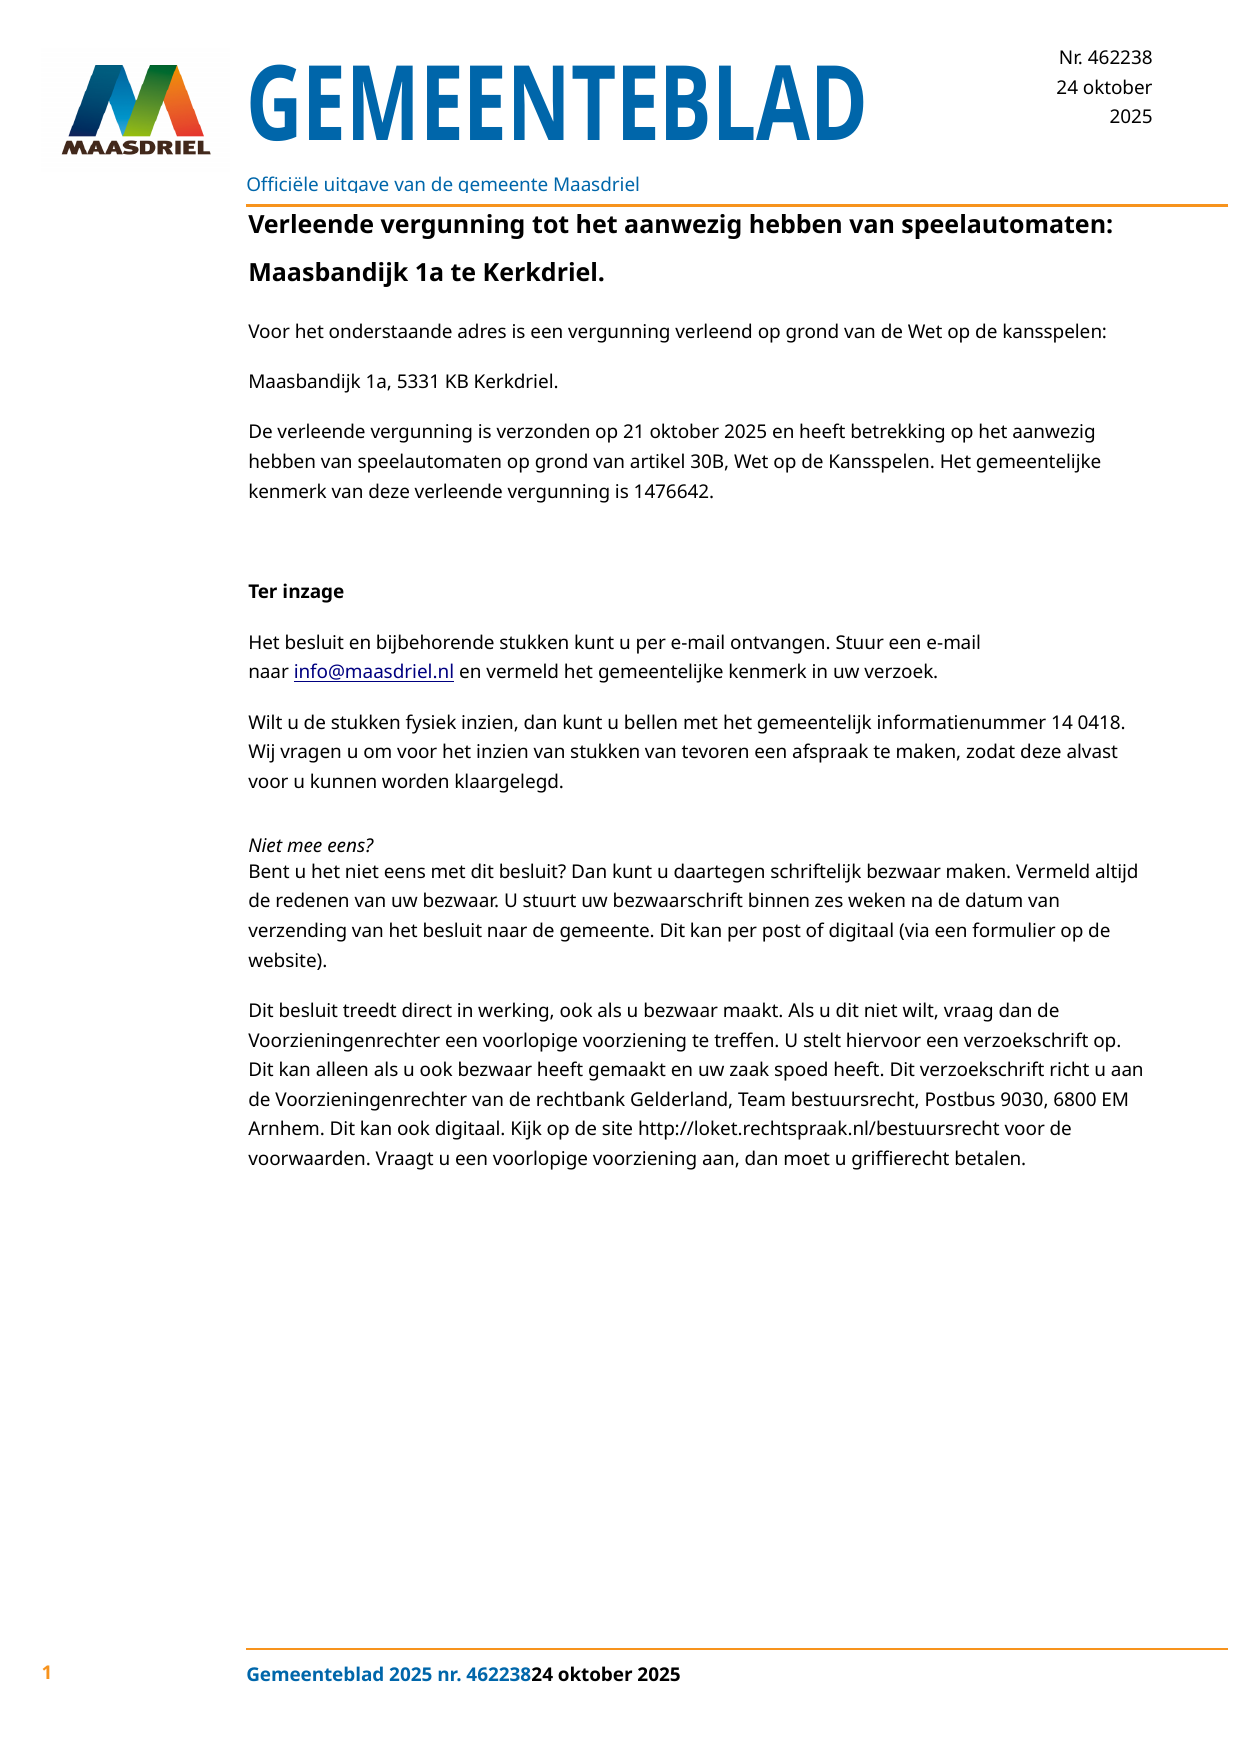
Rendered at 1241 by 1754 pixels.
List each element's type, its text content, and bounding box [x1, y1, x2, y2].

picture [41, 47, 231, 172]
text Niet mee eens? [248, 832, 1152, 858]
text Ter inzage [248, 579, 1152, 604]
text De verleende vergunning is verzonden op 21 oktober 2025 en heeft betrekking op het aanwezig hebben van speelautomaten op grond van artikel 30B, Wet op de Kansspelen. Het gemeentelijke kenmerk van deze verleende vergunning is 1476642. [248, 419, 1152, 504]
text Verleende vergunning tot het aanwezig hebben van speelautomaten: Maasbandijk 1a te Kerkdriel. [248, 207, 1152, 288]
text Voor het onderstaande adres is een vergunning verleend op grond van de Wet op de kansspelen: [248, 318, 1152, 344]
text Dit besluit treedt direct in werking, ook als u bezwaar maakt. Als u dit niet wilt, vraag dan de Voorzieningenrechter een voorlopige voorziening te treffen. U stelt hiervoor een verzoekschrift op. Dit kan alleen als u ook bezwaar heeft gemaakt en uw zaak spoed heeft. Dit verzoekschrift richt u aan de Voorzieningenrechter van de rechtbank Gelderland, Team bestuursrecht, Postbus 9030, 6800 EM Arnhem. Dit kan ook digitaal. Kijk op de site http://loket.rechtspraak.nl/bestuursrecht voor de voorwaarden. Vraagt u een voorlopige voorziening aan, dan moet u griffierecht betalen. [248, 997, 1152, 1171]
text Bent u het niet eens met dit besluit? Dan kunt u daartegen schriftelijk bezwaar maken. Vermeld altijd de redenen van uw bezwaar. U stuurt uw bezwaarschrift binnen zes weken na de datum van verzending van het besluit naar de gemeente. Dit kan per post of digitaal (via een formulier op de website). [248, 858, 1152, 972]
text Wilt u de stukken fysiek inzien, dan kunt u bellen met het gemeentelijk informatienummer 14 0418. Wij vragen u om voor het inzien van stukken van tevoren een afspraak te maken, zodat deze alvast voor u kunnen worden klaargelegd. [248, 709, 1152, 794]
text Maasbandijk 1a, 5331 KB Kerkdriel. [248, 368, 1152, 394]
text Het besluit en bijbehorende stukken kunt u per e-mail ontvangen. Stuur een e-mail naar info@maasdriel.nl en vermeld het gemeentelijke kenmerk in uw verzoek. [248, 629, 1152, 684]
